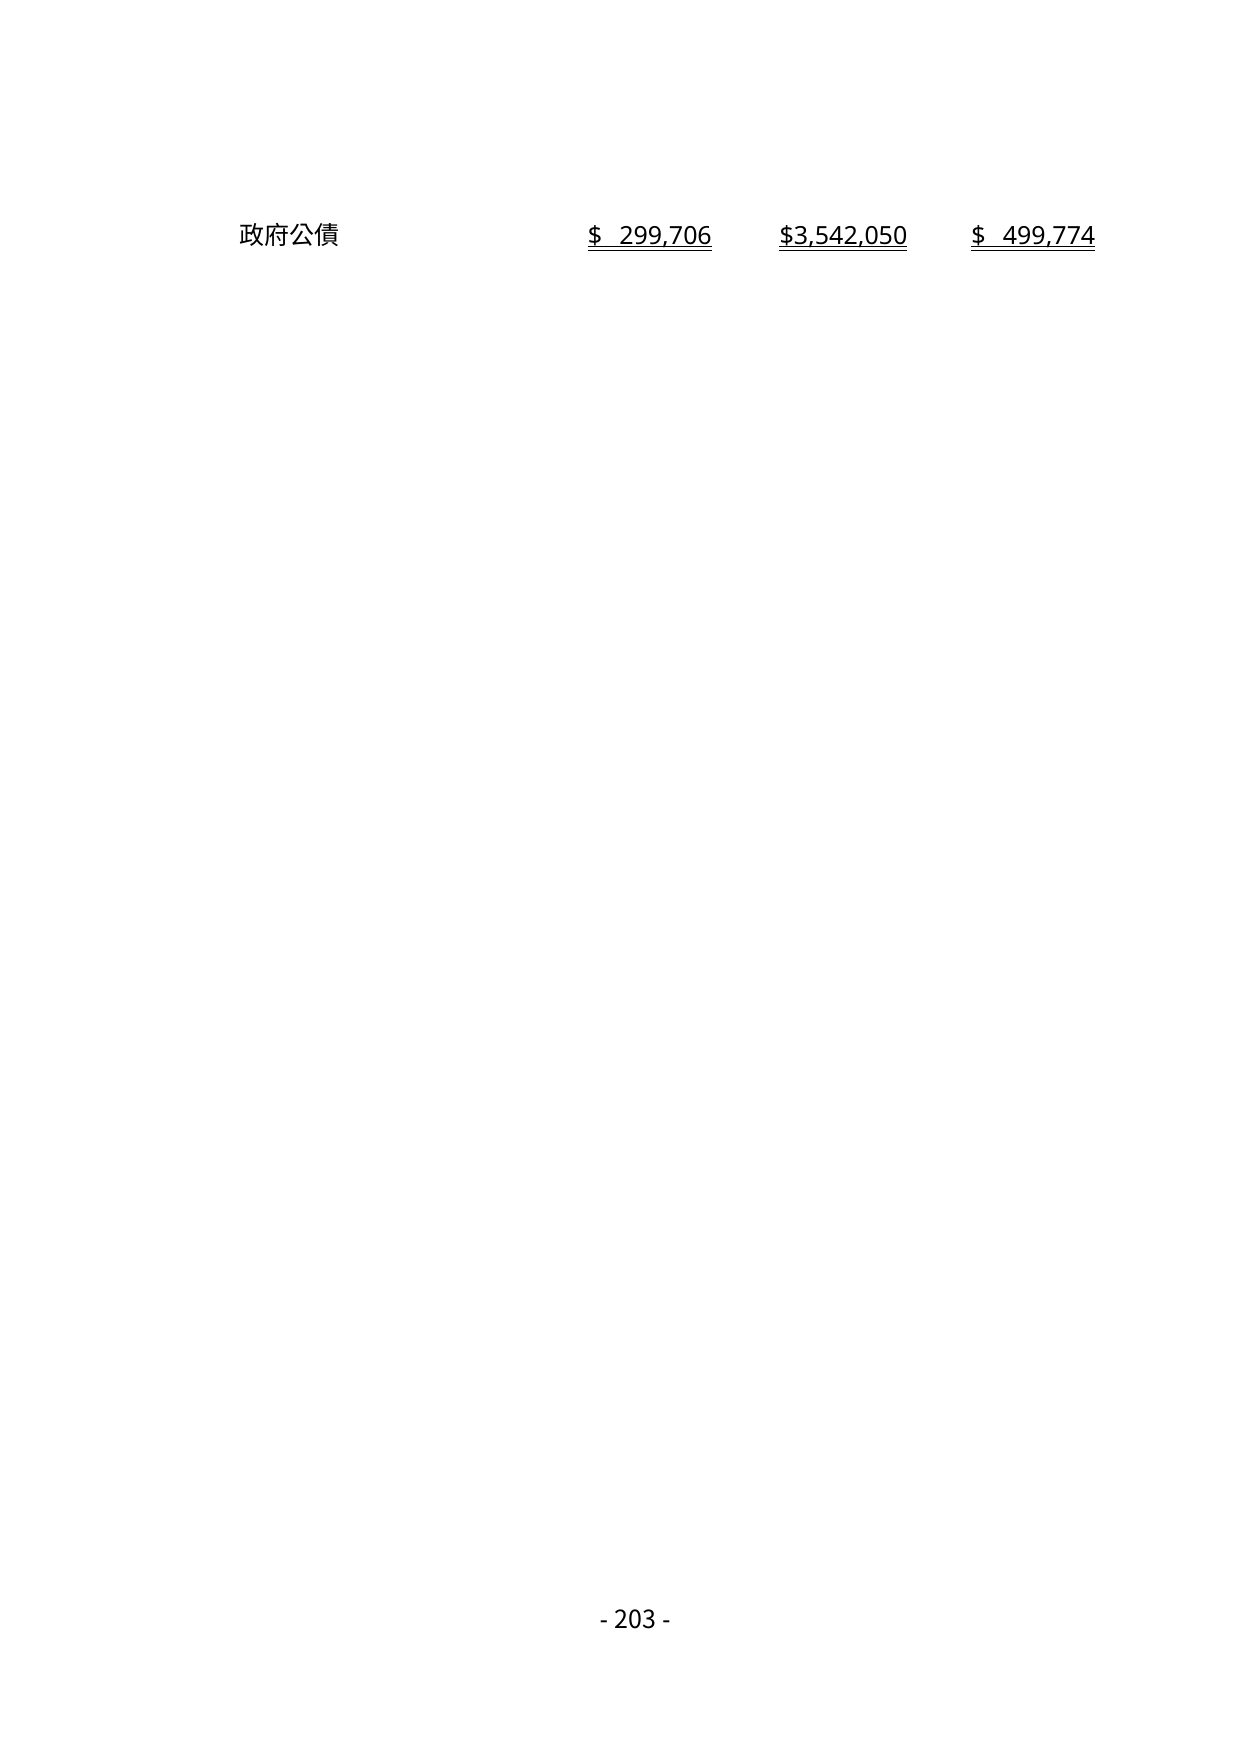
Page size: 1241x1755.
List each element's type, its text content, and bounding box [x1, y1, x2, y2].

table_cell 政府公債 [236, 215, 546, 252]
table_cell $ 499,774 [945, 215, 1122, 252]
table_cell $ 299,706 [561, 215, 738, 252]
table_cell [546, 215, 561, 252]
table_cell $ 3,542,050 [753, 215, 930, 252]
table_cell [738, 215, 753, 252]
table_cell [930, 215, 944, 252]
